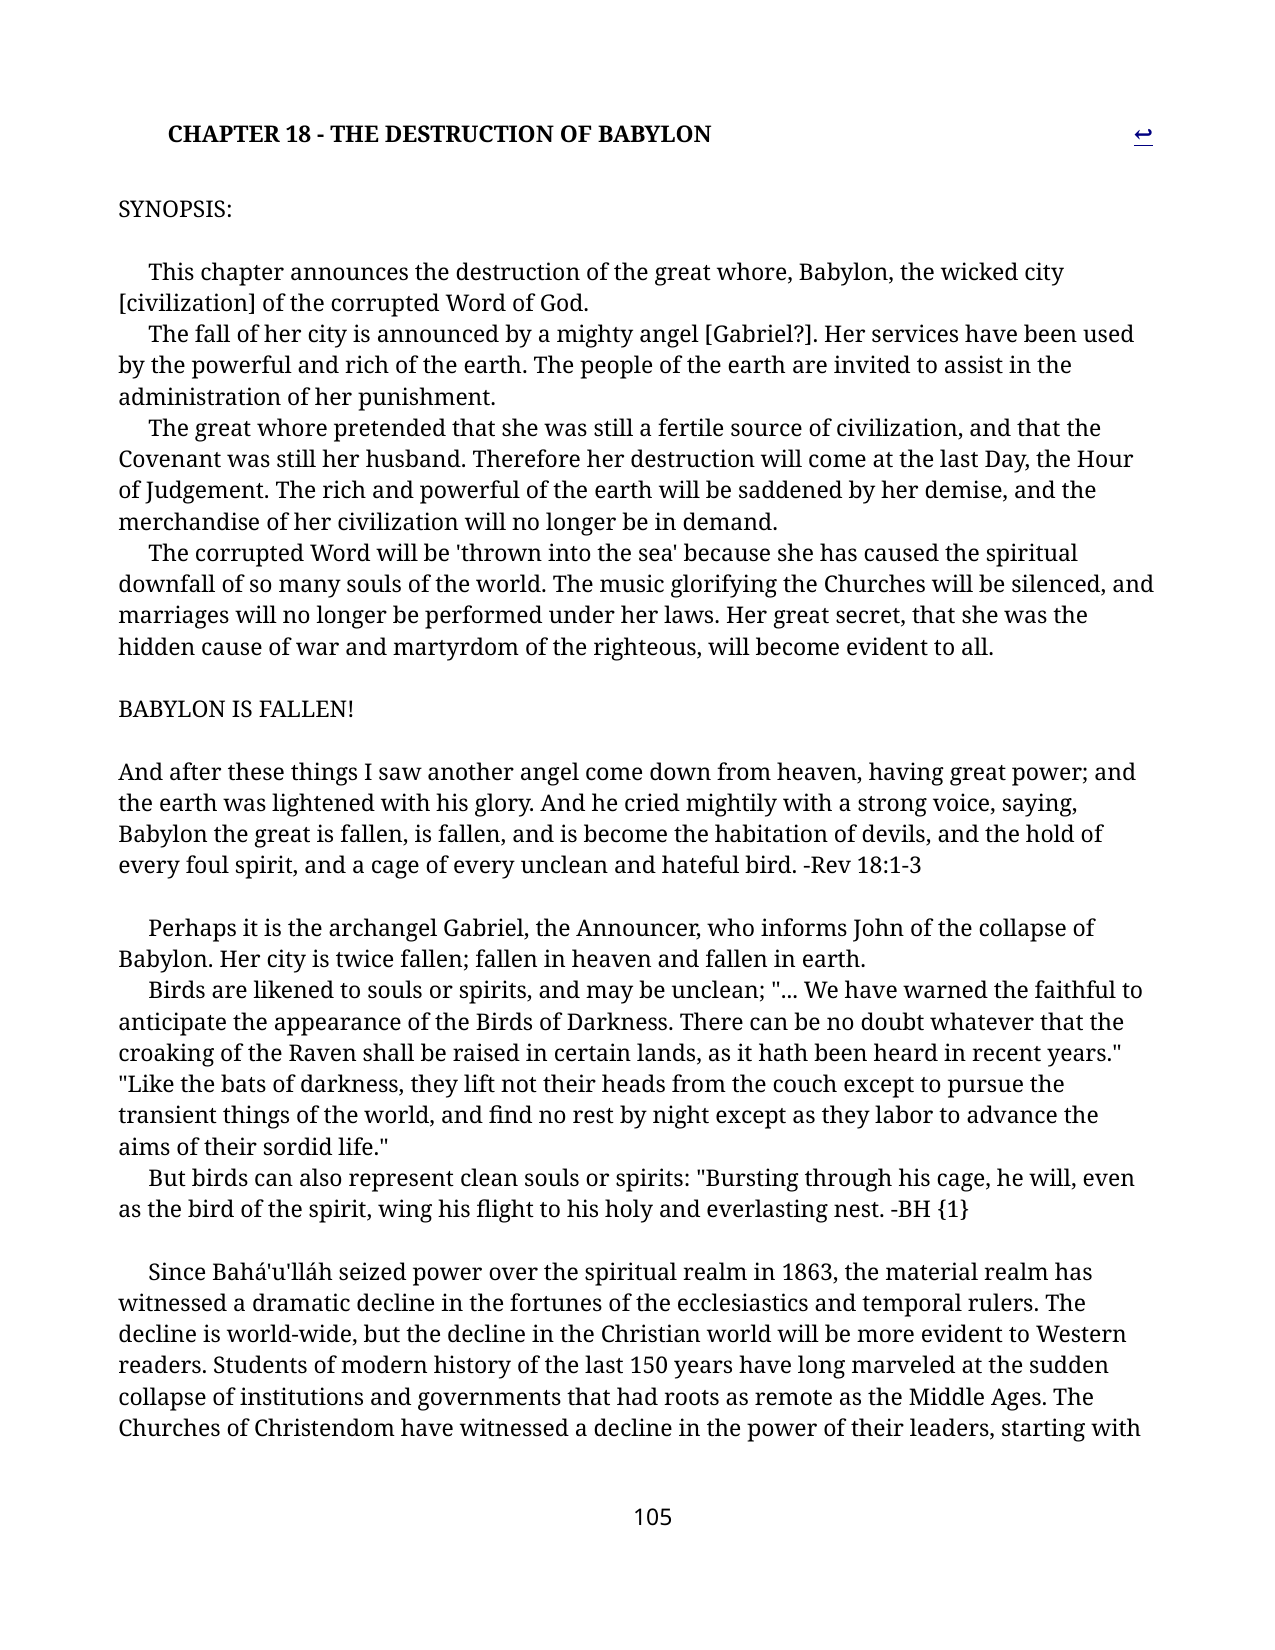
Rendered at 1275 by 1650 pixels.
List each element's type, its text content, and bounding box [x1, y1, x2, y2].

text Perhaps it is the archangel Gabriel, the Announcer, who informs John of the collapse of Babylon. Her city is twice fallen; fallen in heaven and fallen in earth. [118, 912, 1157, 974]
text BABYLON IS FALLEN! [118, 693, 1157, 724]
text Birds are likened to souls or spirits, and may be unclean; "... We have warned the faithful to anticipate the appearance of the Birds of Darkness. There can be no doubt whatever that the croaking of the Raven shall be raised in certain lands, as it hath been heard in recent years." "Like the bats of darkness, they lift not their heads from the couch except to pursue the transient things of the world, and find no rest by night except as they labor to advance the aims of their sordid life." [118, 974, 1157, 1162]
text Since Bahá'u'lláh seized power over the spiritual realm in 1863, the material realm has witnessed a dramatic decline in the fortunes of the ecclesiastics and temporal rulers. The decline is world-wide, but the decline in the Christian world will be more evident to Western readers. Students of modern history of the last 150 years have long marveled at the sudden collapse of institutions and governments that had roots as remote as the Middle Ages. The Churches of Christendom have witnessed a decline in the power of their leaders, starting with [118, 1256, 1157, 1443]
text The fall of her city is announced by a mighty angel [Gabriel?]. Her services have been used by the powerful and rich of the earth. The people of the earth are invited to assist in the administration of her punishment. [118, 318, 1157, 412]
text And after these things I saw another angel come down from heaven, having great power; and the earth was lightened with his glory. And he cried mightily with a strong voice, saying, Babylon the great is fallen, is fallen, and is become the habitation of devils, and the hold of every foul spirit, and a cage of every unclean and hateful bird. -Rev 18:1-3 [118, 756, 1157, 881]
text SYNOPSIS: [118, 193, 1157, 224]
subtitle CHAPTER 18 - THE DESTRUCTION OF BABYLON ↩ [118, 118, 1157, 149]
text The great whore pretended that she was still a fertile source of civilization, and that the Covenant was still her husband. Therefore her destruction will come at the last Day, the Hour of Judgement. The rich and powerful of the earth will be saddened by her demise, and the merchandise of her civilization will no longer be in demand. [118, 412, 1157, 537]
text The corrupted Word will be 'thrown into the sea' because she has caused the spiritual downfall of so many souls of the world. The music glorifying the Churches will be silenced, and marriages will no longer be performed under her laws. Her great secret, that she was the hidden cause of war and martyrdom of the righteous, will become evident to all. [118, 537, 1157, 662]
text But birds can also represent clean souls or spirits: "Bursting through his cage, he will, even as the bird of the spirit, wing his flight to his holy and everlasting nest. -BH {1} [118, 1162, 1157, 1224]
text This chapter announces the destruction of the great whore, Babylon, the wicked city [civilization] of the corrupted Word of God. [118, 256, 1157, 318]
